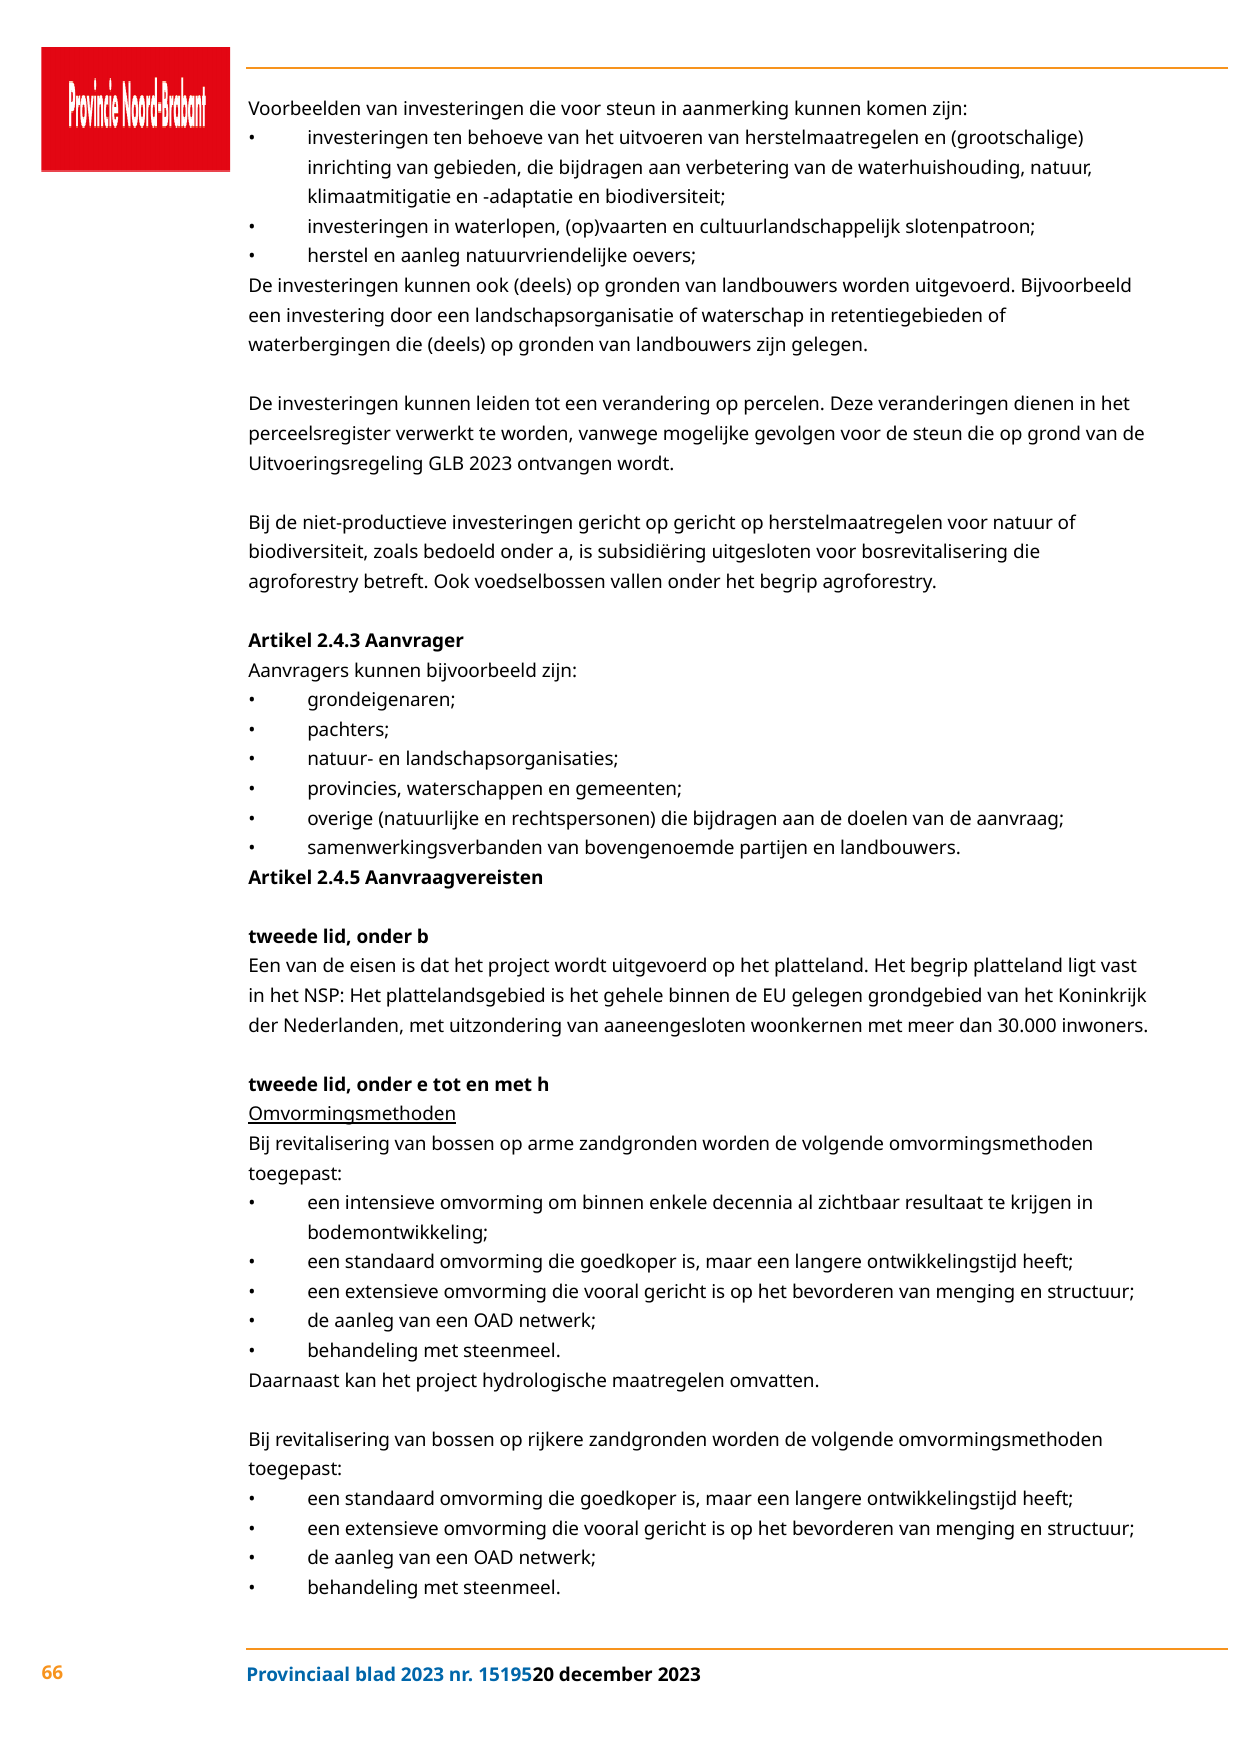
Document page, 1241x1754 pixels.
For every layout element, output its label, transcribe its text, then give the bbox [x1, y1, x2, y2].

list een standaard omvorming die goedkoper is, maar een langere ontwikkelingstijd heeft; [248, 1485, 1152, 1511]
list een standaard omvorming die goedkoper is, maar een langere ontwikkelingstijd heeft; [248, 1248, 1152, 1274]
text Bij revitalisering van bossen op rijkere zandgronden worden de volgende omvormingsmethoden toegepast: [248, 1426, 1152, 1481]
text De investeringen kunnen leiden tot een verandering op percelen. Deze veranderingen dienen in het perceelsregister verwerkt te worden, vanwege mogelijke gevolgen voor de steun die op grond van de Uitvoeringsregeling GLB 2023 ontvangen wordt. [248, 391, 1152, 476]
list pachters; [248, 716, 1152, 742]
list samenwerkingsverbanden van bovengenoemde partijen en landbouwers. [248, 834, 1152, 860]
text Voorbeelden van investeringen die voor steun in aanmerking kunnen komen zijn: [248, 95, 1152, 121]
list een intensieve omvorming om binnen enkele decennia al zichtbaar resultaat te krijgen in bodemontwikkeling; [248, 1189, 1152, 1245]
list provincies, waterschappen en gemeenten; [248, 775, 1152, 801]
text Artikel 2.4.5 Aanvraagvereisten [248, 864, 1152, 890]
list een extensieve omvorming die vooral gericht is op het bevorderen van menging en structuur; [248, 1515, 1152, 1541]
text Een van de eisen is dat het project wordt uitgevoerd op het platteland. Het begrip platteland ligt vast in het NSP: Het plattelandsgebied is het gehele binnen de EU gelegen grondgebied van het Koninkrijk der Nederlanden, met uitzondering van aaneengesloten woonkernen met meer dan 30.000 inwoners. [248, 953, 1152, 1038]
list grondeigenaren; [248, 686, 1152, 712]
text De investeringen kunnen ook (deels) op gronden van landbouwers worden uitgevoerd. Bijvoorbeeld een investering door een landschapsorganisatie of waterschap in retentiegebieden of waterbergingen die (deels) op gronden van landbouwers zijn gelegen. [248, 272, 1152, 357]
text Omvormingsmethoden [248, 1101, 1152, 1126]
list overige (natuurlijke en rechtspersonen) die bijdragen aan de doelen van de aanvraag; [248, 805, 1152, 831]
text Artikel 2.4.3 Aanvrager [248, 627, 1152, 653]
list een extensieve omvorming die vooral gericht is op het bevorderen van menging en structuur; [248, 1278, 1152, 1304]
list herstel en aanleg natuurvriendelijke oevers; [248, 243, 1152, 268]
list behandeling met steenmeel. [248, 1574, 1152, 1600]
text Bij de niet-productieve investeringen gericht op gericht op herstelmaatregelen voor natuur of biodiversiteit, zoals bedoeld onder a, is subsidiëring uitgesloten voor bosrevitalisering die agroforestry betreft. Ook voedselbossen vallen onder het begrip agroforestry. [248, 509, 1152, 594]
text Daarnaast kan het project hydrologische maatregelen omvatten. [248, 1367, 1152, 1393]
text Bij revitalisering van bossen op arme zandgronden worden de volgende omvormingsmethoden toegepast: [248, 1130, 1152, 1186]
picture [41, 47, 231, 172]
list behandeling met steenmeel. [248, 1337, 1152, 1363]
list natuur- en landschapsorganisaties; [248, 746, 1152, 771]
text tweede lid, onder e tot en met h [248, 1071, 1152, 1097]
list investeringen ten behoeve van het uitvoeren van herstelmaatregelen en (grootschalige) inrichting van gebieden, die bijdragen aan verbetering van de waterhuishouding, natuur, klimaatmitigatie en -adaptatie en biodiversiteit; [248, 124, 1152, 209]
text tweede lid, onder b [248, 923, 1152, 949]
list investeringen in waterlopen, (op)vaarten en cultuurlandschappelijk slotenpatroon; [248, 213, 1152, 239]
text Aanvragers kunnen bijvoorbeeld zijn: [248, 657, 1152, 683]
list de aanleg van een OAD netwerk; [248, 1308, 1152, 1333]
list de aanleg van een OAD netwerk; [248, 1544, 1152, 1570]
